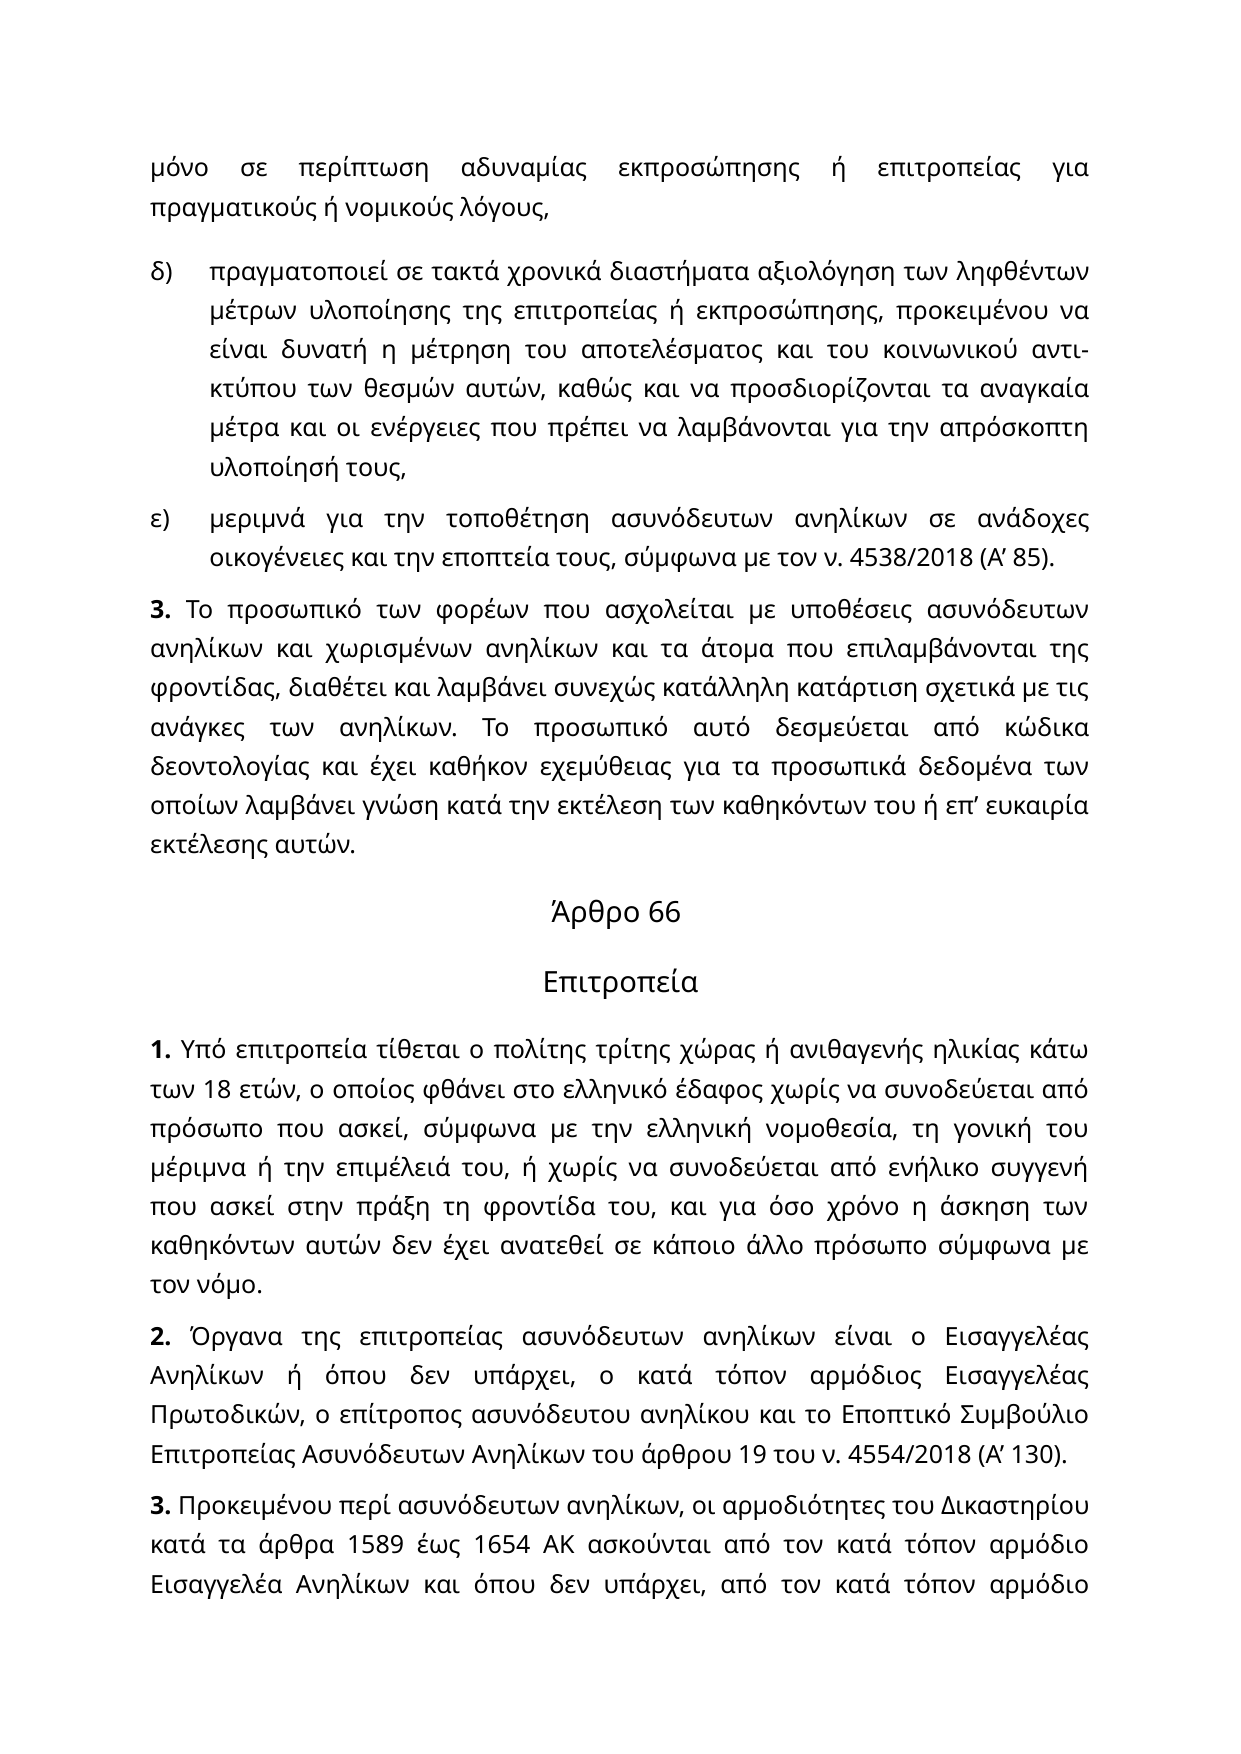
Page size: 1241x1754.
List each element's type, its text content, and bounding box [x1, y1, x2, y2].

list δ) πραγματοποιεί σε τακτά χρονικά διαστήματα αξιολόγηση των ληφθέντων μέτρων υλοποίησης της επιτροπείας ή εκπροσώπησης, προκειμένου να είναι δυνατή η μέτρηση του αποτελέσματος και του κοινωνικού αντι- κτύπου των θεσμών αυτών, καθώς και να προσδιορίζονται τα αναγκαία μέτρα και οι ενέργειες που πρέπει να λαμβάνονται για την απρόσκοπτη υλοποίησή τους, [150, 253, 1090, 483]
text μόνο σε περίπτωση αδυναμίας εκπροσώπησης ή επιτροπείας για πραγματικούς ή νομικούς λόγους, [150, 150, 1090, 223]
list ε) μεριμνά για την τοποθέτηση ασυνόδευτων ανηλίκων σε ανάδοχες οικογένειες και την εποπτεία τους, σύμφωνα με τον ν. 4538/2018 (Α’ 85). [150, 501, 1090, 574]
text 2. Όργανα της επιτροπείας ασυνόδευτων ανηλίκων είναι ο Εισαγγελέας Ανηλίκων ή όπου δεν υπάρχει, ο κατά τόπον αρμόδιος Εισαγγελέας Πρωτοδικών, ο επίτροπος ασυνόδευτου ανηλίκου και το Εποπτικό Συμβούλιο Επιτροπείας Ασυνόδευτων Ανηλίκων του άρθρου 19 του ν. 4554/2018 (Α’ 130). [150, 1319, 1090, 1470]
text 3. Το προσωπικό των φορέων που ασχολείται με υποθέσεις ασυνόδευτων ανηλίκων και χωρισμένων ανηλίκων και τα άτομα που επιλαμβάνονται της φροντίδας, διαθέτει και λαμβάνει συνεχώς κατάλληλη κατάρτιση σχετικά με τις ανάγκες των ανηλίκων. Το προσωπικό αυτό δεσμεύεται από κώδικα δεοντολογίας και έχει καθήκον εχεμύθειας για τα προσωπικά δεδομένα των οποίων λαμβάνει γνώση κατά την εκτέλεση των καθηκόντων του ή επ’ ευκαιρία εκτέλεσης αυτών. [150, 592, 1090, 861]
text 1. Υπό επιτροπεία τίθεται ο πολίτης τρίτης χώρας ή ανιθαγενής ηλικίας κάτω των 18 ετών, ο οποίος φθάνει στο ελληνικό έδαφος χωρίς να συνοδεύεται από πρόσωπο που ασκεί, σύμφωνα με την ελληνική νομοθεσία, τη γονική του μέριμνα ή την επιμέλειά του, ή χωρίς να συνοδεύεται από ενήλικο συγγενή που ασκεί στην πράξη τη φροντίδα του, και για όσο χρόνο η άσκηση των καθηκόντων αυτών δεν έχει ανατεθεί σε κάποιο άλλο πρόσωπο σύμφωνα με τον νόμο. [150, 1032, 1090, 1301]
subtitle Άρθρο 66 [150, 891, 1090, 931]
subtitle Επιτροπεία [150, 961, 1090, 1001]
text 3. Προκειμένου περί ασυνόδευτων ανηλίκων, οι αρμοδιότητες του Δικαστηρίου κατά τα άρθρα 1589 έως 1654 ΑΚ ασκούνται από τον κατά τόπον αρμόδιο Εισαγγελέα Ανηλίκων και όπου δεν υπάρχει, από τον κατά τόπον αρμόδιο [150, 1488, 1090, 1600]
